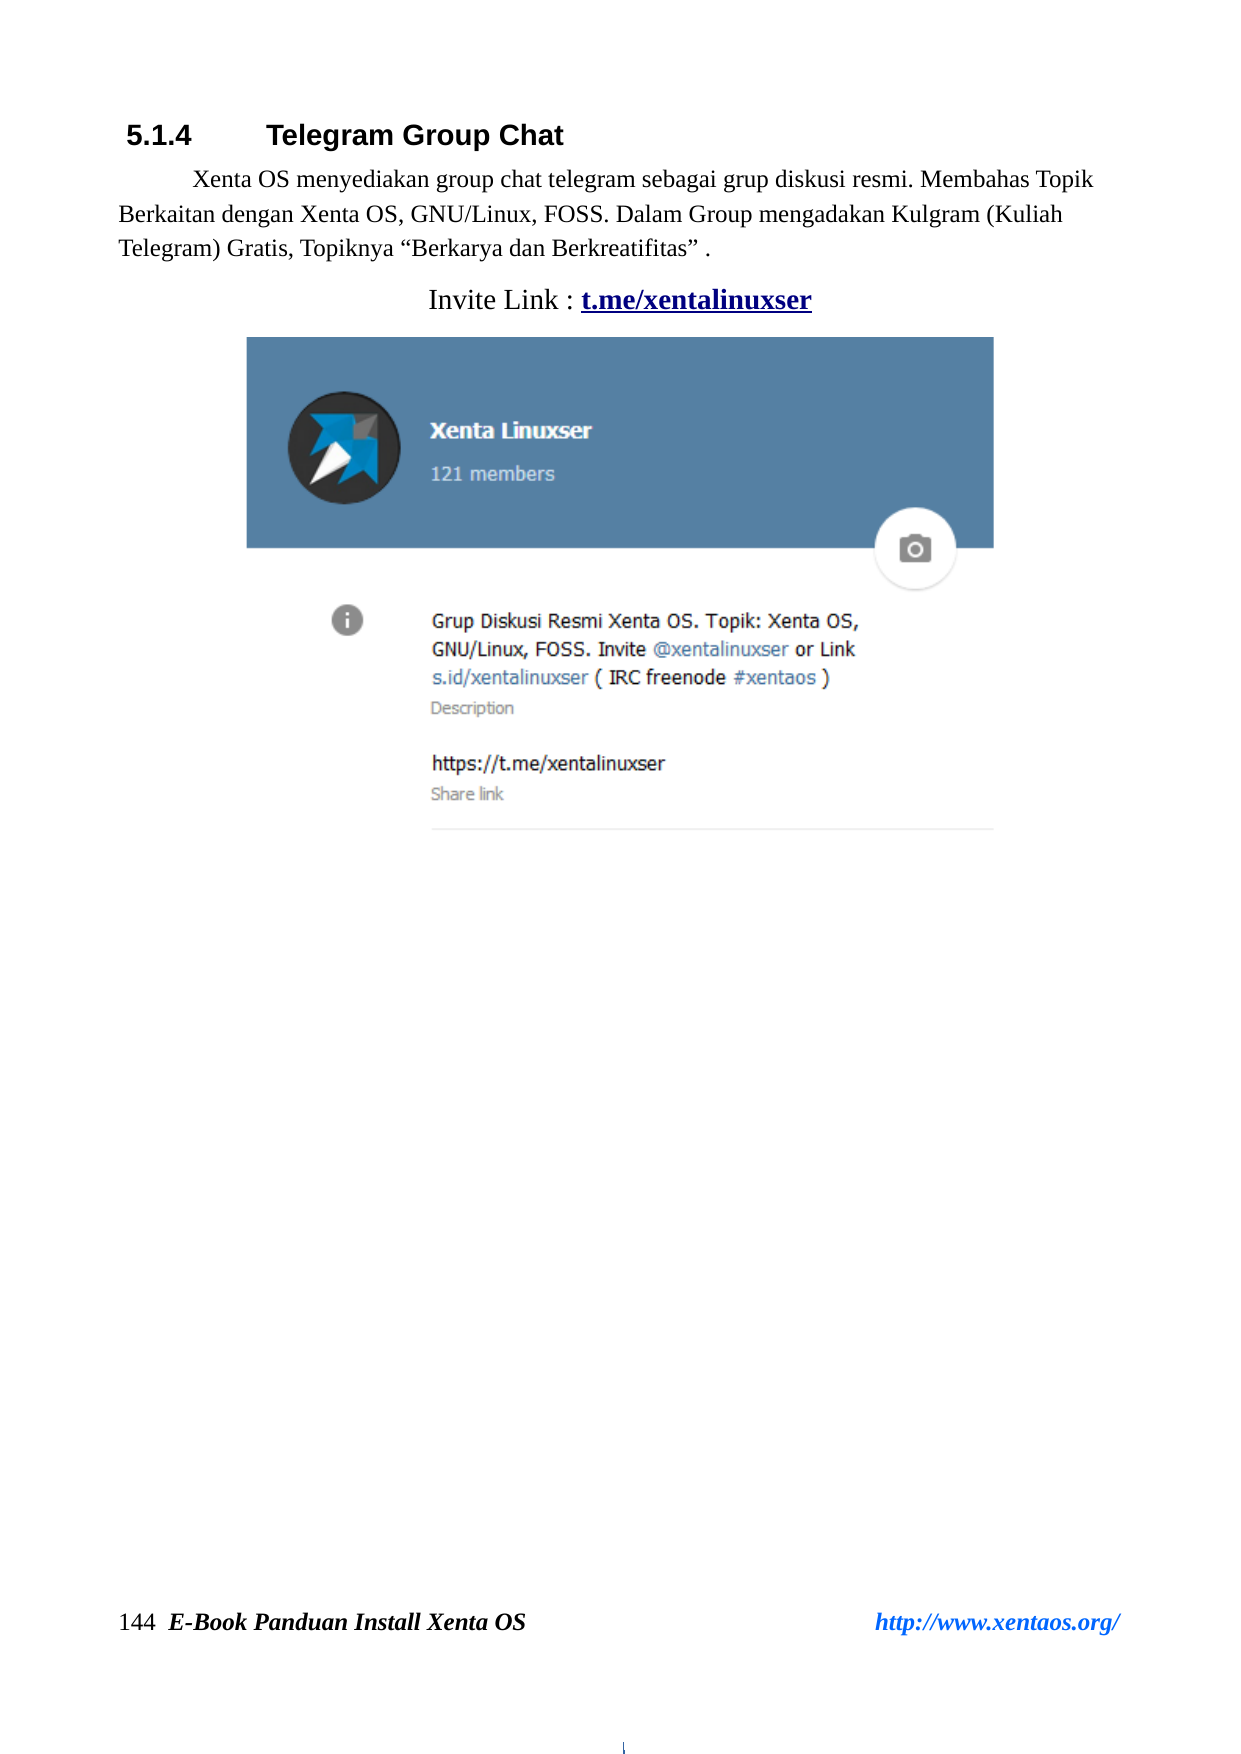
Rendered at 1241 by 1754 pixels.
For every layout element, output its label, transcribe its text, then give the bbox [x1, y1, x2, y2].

subtitle Telegram Group Chat [118, 118, 1122, 152]
text Xenta OS menyediakan group chat telegram sebagai grup diskusi resmi. Membahas Topik Berkaitan dengan Xenta OS, GNU/Linux, FOSS. Dalam Group mengadakan Kulgram (Kuliah Telegram) Gratis, Topiknya “Berkarya dan Berkreatifitas” . [118, 164, 1122, 262]
text Invite Link : t.me/xentalinuxser [118, 282, 1122, 316]
picture [246, 337, 994, 838]
